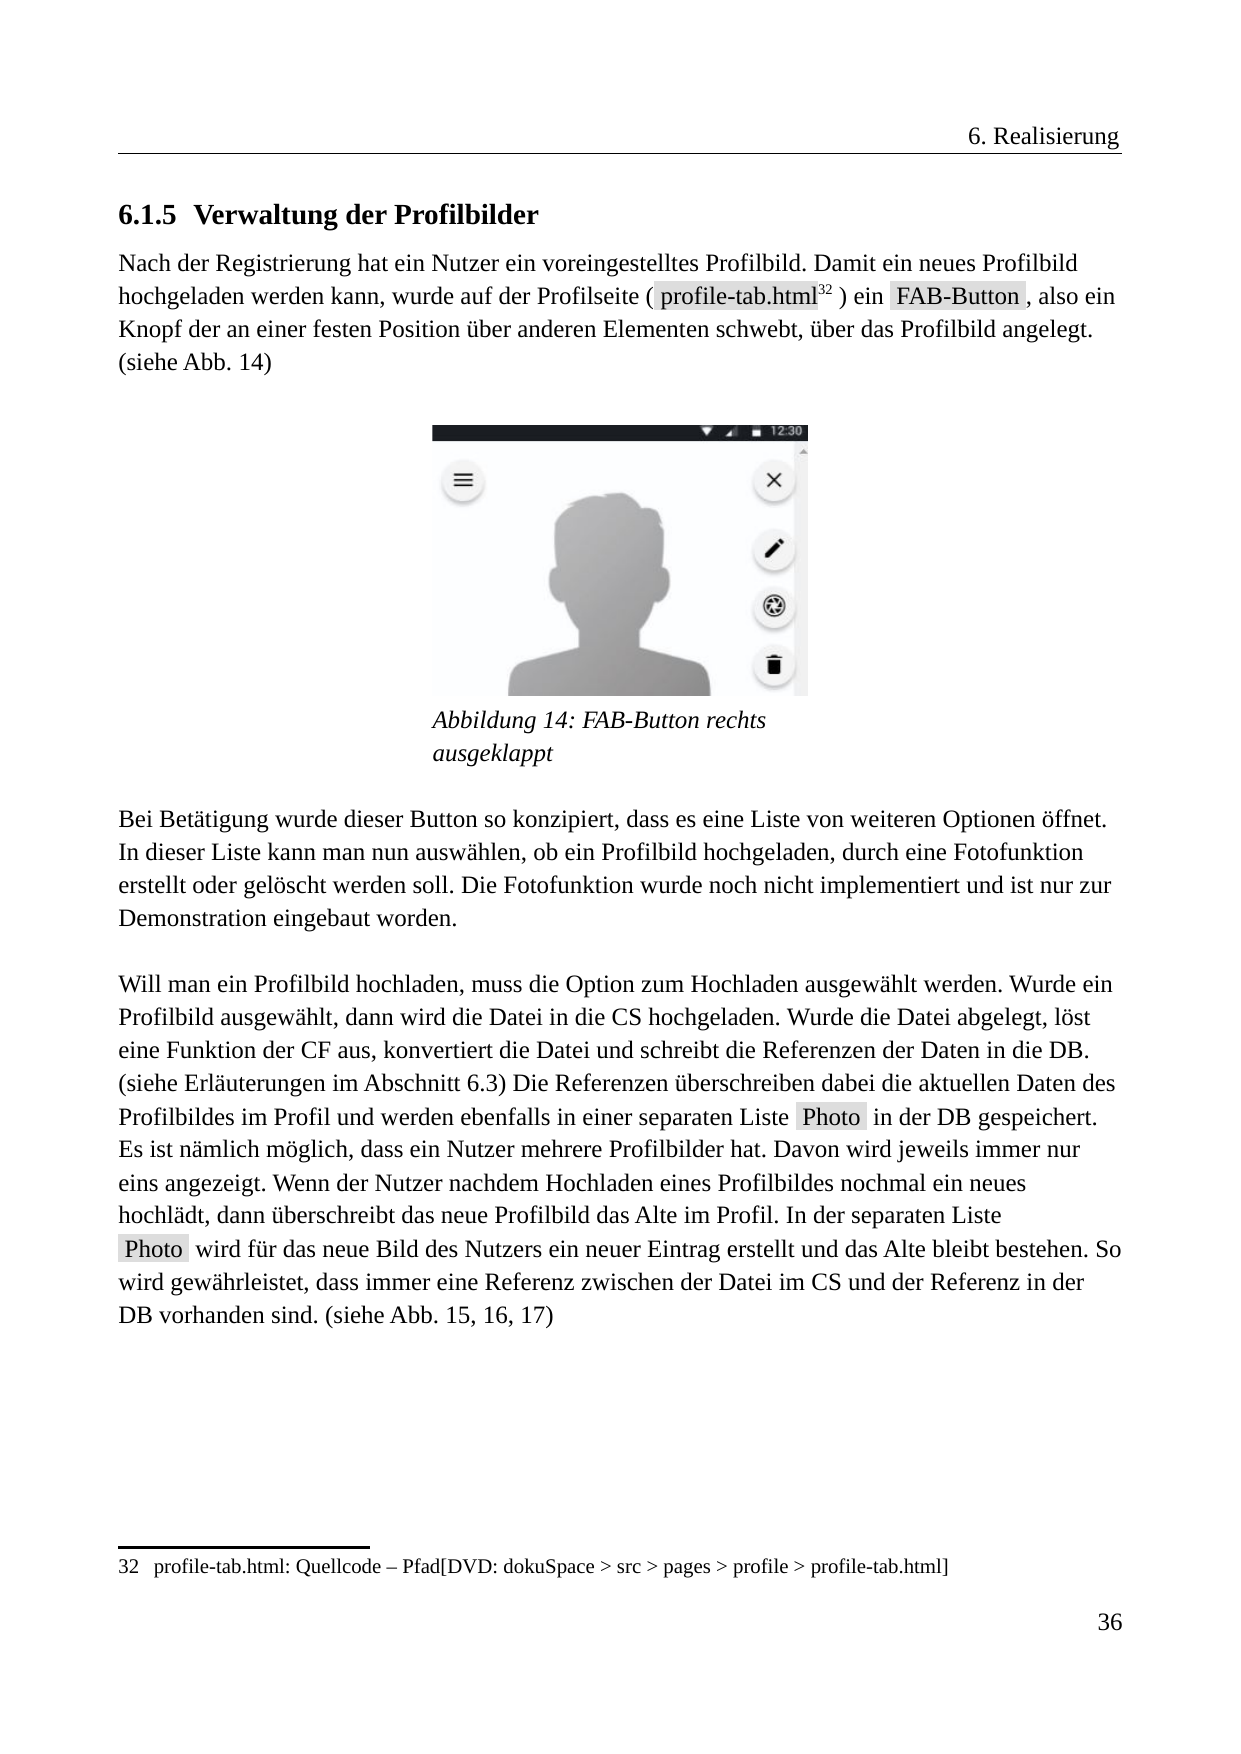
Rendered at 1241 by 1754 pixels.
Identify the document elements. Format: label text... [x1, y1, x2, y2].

text Bei Betätigung wurde dieser Button so konzipiert, dass es eine Liste von weiteren Optionen öffnet. In dieser Liste kann man nun auswählen, ob ein Profilbild hochgeladen, durch eine Fotofunktion erstellt oder gelöscht werden soll. Die Fotofunktion wurde noch nicht implementiert und ist nur zur Demonstration eingebaut worden. [118, 804, 1122, 932]
text Abbildung 14: FAB-Button rechts ausgeklappt [432, 696, 808, 767]
picture [432, 425, 808, 696]
text Nach der Registrierung hat ein Nutzer ein voreingestelltes Profilbild. Damit ein neues Profilbild hochgeladen werden kann, wurde auf der Profilseite ( profile-tab.html ) ein FAB-Button , also ein Knopf der an einer festen Position über anderen Elementen schwebt, über das Profilbild angelegt. (siehe Abb. 14) [118, 248, 1122, 376]
subtitle Verwaltung der Profilbilder [118, 197, 1122, 230]
text Photo wird für das neue Bild des Nutzers ein neuer Eintrag erstellt und das Alte bleibt bestehen. So wird gewährleistet, dass immer eine Referenz zwischen der Datei im CS und der Referenz in der DB vorhanden sind. (siehe Abb. 15, 16, 17) [118, 1234, 1122, 1328]
text Will man ein Profilbild hochladen, muss die Option zum Hochladen ausgewählt werden. Wurde ein Profilbild ausgewählt, dann wird die Datei in die CS hochgeladen. Wurde die Datei abgelegt, löst eine Funktion der CF aus, konvertiert die Datei und schreibt die Referenzen der Daten in die DB. (siehe Erläuterungen im Abschnitt 6.3) Die Referenzen überschreiben dabei die aktuellen Daten des Profilbildes im Profil und werden ebenfalls in einer separaten Liste Photo in der DB gespeichert. Es ist nämlich möglich, dass ein Nutzer mehrere Profilbilder hat. Davon wird jeweils immer nur eins angezeigt. Wenn der Nutzer nachdem Hochladen eines Profilbildes nochmal ein neues hochlädt, dann überschreibt das neue Profilbild das Alte im Profil. In der separaten Liste [118, 969, 1122, 1229]
text profile-tab.html: Quellcode – Pfad[DVD: dokuSpace > src > pages > profile > profile-tab.html] [118, 1553, 1122, 1578]
